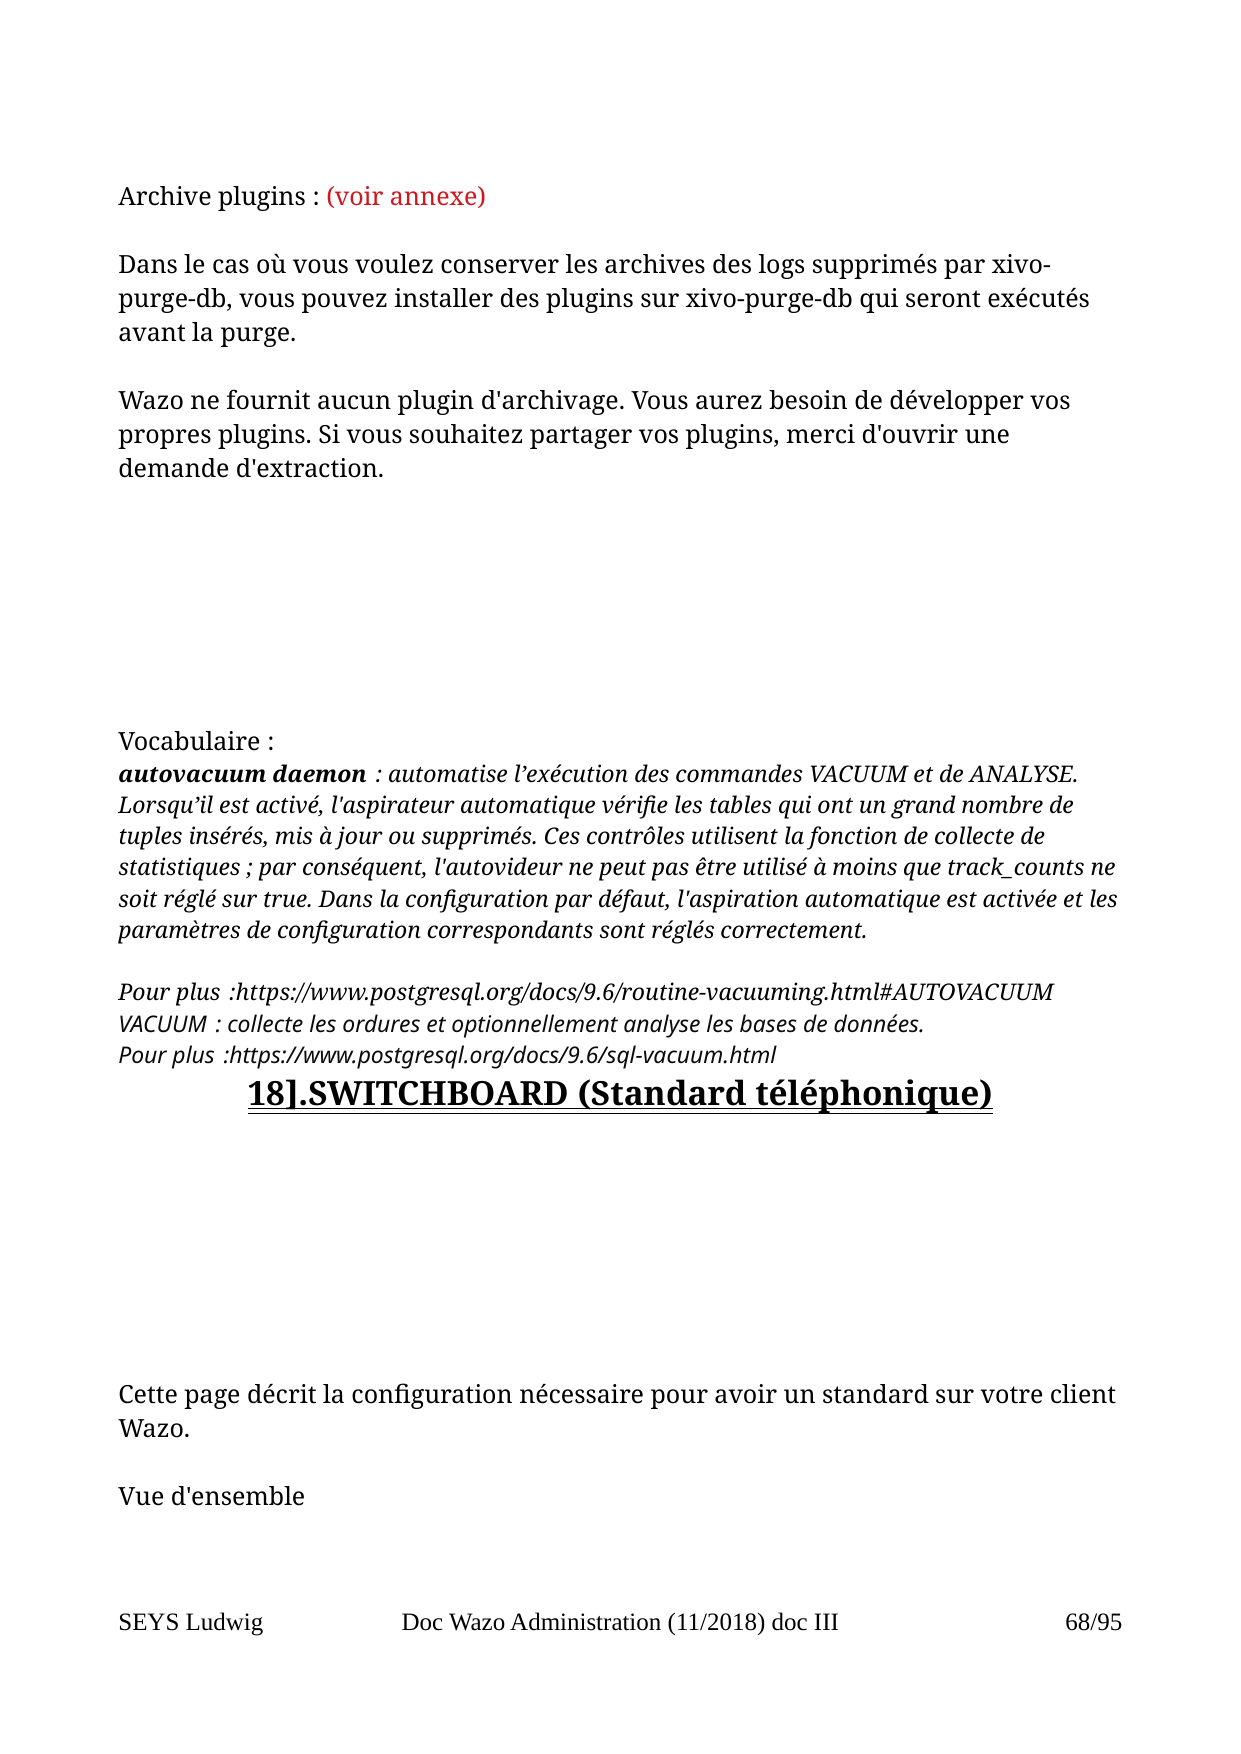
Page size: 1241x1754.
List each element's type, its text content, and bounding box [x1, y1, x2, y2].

text Pour plus :https://www.postgresql.org/docs/9.6/routine-vacuuming.html#AUTOVACUUM [118, 976, 1122, 1008]
text autovacuum daemon : automatise l’exécution des commandes VACUUM et de ANALYSE. [118, 758, 1122, 789]
text Lorsqu’il est activé, l'aspirateur automatique vérifie les tables qui ont un grand nombre de tuples insérés, mis à jour ou supprimés. Ces contrôles utilisent la fonction de collecte de statistiques ; par conséquent, l'autovideur ne peut pas être utilisé à moins que track_counts ne soit réglé sur true. Dans la configuration par défaut, l'aspiration automatique est activée et les paramètres de configuration correspondants sont réglés correctement. [118, 789, 1122, 945]
text 18].SWITCHBOARD (Standard téléphonique) [118, 1070, 1122, 1116]
text Dans le cas où vous voulez conserver les archives des logs supprimés par xivo-purge-db, vous pouvez installer des plugins sur xivo-purge-db qui seront exécutés avant la purge. [118, 247, 1122, 349]
text Archive plugins : (voir annexe) [118, 178, 1122, 213]
text Cette page décrit la configuration nécessaire pour avoir un standard sur votre client Wazo. [118, 1377, 1122, 1445]
text Pour plus :https://www.postgresql.org/docs/9.6/sql-vacuum.html [118, 1039, 1122, 1070]
text Vue d'ensemble [118, 1479, 1122, 1513]
text Wazo ne fournit aucun plugin d'archivage. Vous aurez besoin de développer vos propres plugins. Si vous souhaitez partager vos plugins, merci d'ouvrir une demande d'extraction. [118, 383, 1122, 485]
text Vocabulaire : [118, 723, 1122, 758]
text VACUUM : collecte les ordures et optionnellement analyse les bases de données. [118, 1008, 1122, 1039]
